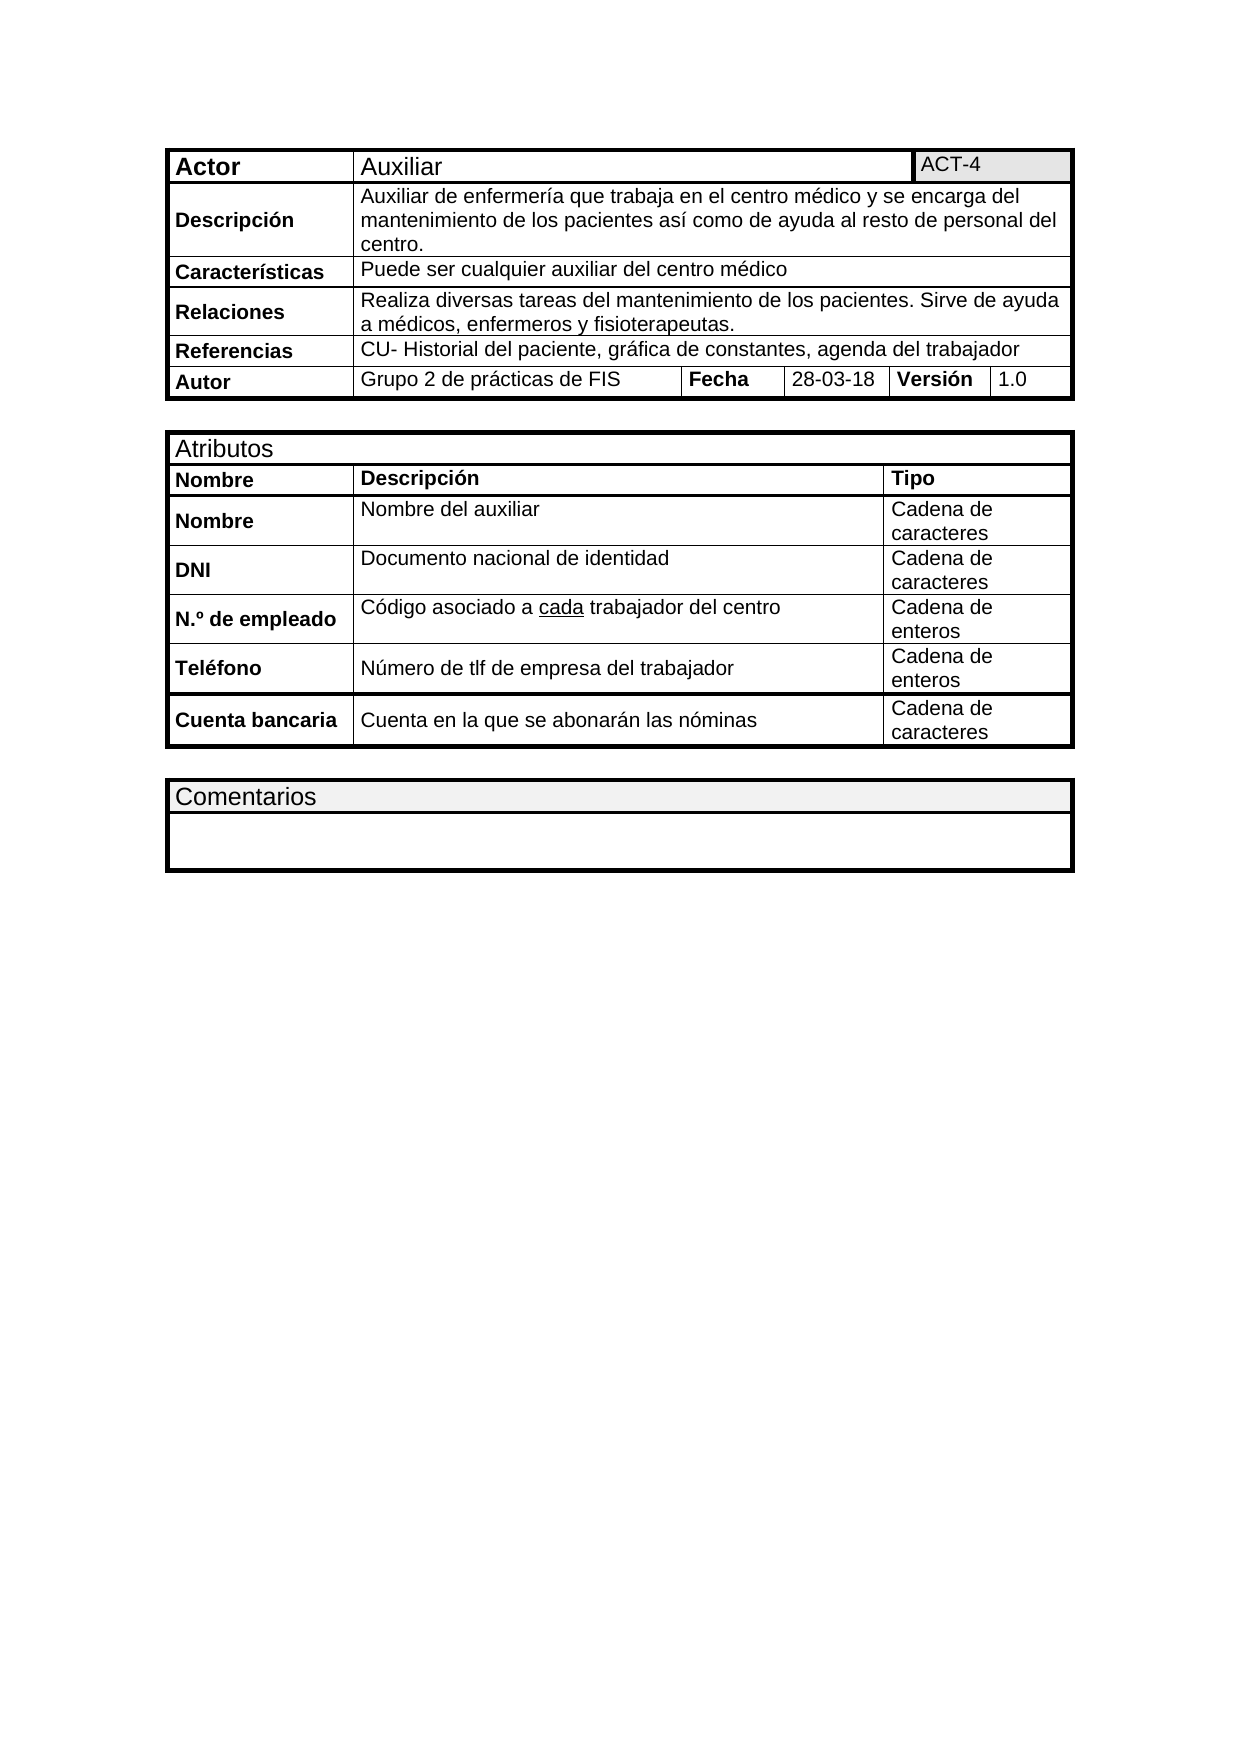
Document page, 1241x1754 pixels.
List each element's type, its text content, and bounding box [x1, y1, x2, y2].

table_cell Puede ser cualquier auxiliar del centro médico [354, 257, 1070, 286]
table_header ACT-4 [916, 152, 1070, 181]
table_cell Cadena de caracteres [884, 497, 1070, 544]
table_cell Descripción [354, 466, 883, 493]
table_cell Nombre [170, 497, 353, 544]
table_cell Realiza diversas tareas del mantenimiento de los pacientes. Sirve de ayuda a médicos, enfermeros y fisioterapeutas. [354, 288, 1070, 335]
table_cell 28-03-18 [785, 367, 889, 396]
table_cell Cadena de enteros [884, 595, 1070, 642]
table_cell N.º de empleado [170, 595, 353, 642]
table_cell Cadena de caracteres [884, 696, 1070, 744]
table_header Atributos [170, 435, 1070, 463]
table_cell CU- Historial del paciente, gráfica de constantes, agenda del trabajador [354, 336, 1070, 366]
table_cell Versión [890, 367, 990, 396]
table_cell Descripción [170, 184, 353, 256]
table_header Comentarios [170, 782, 1070, 811]
table_cell Grupo 2 de prácticas de FIS [354, 367, 681, 396]
table_header Actor [170, 152, 353, 181]
table_cell [170, 814, 1070, 868]
table_cell 1.0 [991, 367, 1070, 396]
table_cell Cuenta bancaria [170, 696, 353, 744]
table_cell Relaciones [170, 288, 353, 335]
table_cell Cadena de caracteres [884, 546, 1070, 593]
table_header Auxiliar [354, 152, 911, 181]
table_cell Teléfono [170, 644, 353, 691]
table_cell Nombre del auxiliar [354, 497, 883, 544]
table_cell Referencias [170, 336, 353, 366]
table_cell Fecha [682, 367, 784, 396]
table_cell Auxiliar de enfermería que trabaja en el centro médico y se encarga del mantenimiento de los pacientes así como de ayuda al resto de personal del centro. [354, 184, 1070, 256]
table_cell Características [170, 257, 353, 286]
table_cell Número de tlf de empresa del trabajador [354, 644, 883, 691]
table_cell DNI [170, 546, 353, 593]
table_cell Cadena de enteros [884, 644, 1070, 691]
table_cell Documento nacional de identidad [354, 546, 883, 593]
table_cell Cuenta en la que se abonarán las nóminas [354, 696, 883, 744]
table_cell Tipo [884, 466, 1070, 493]
table_cell Autor [170, 367, 353, 396]
table_cell Nombre [170, 466, 353, 493]
table_cell Código asociado a cada trabajador del centro [354, 595, 883, 642]
